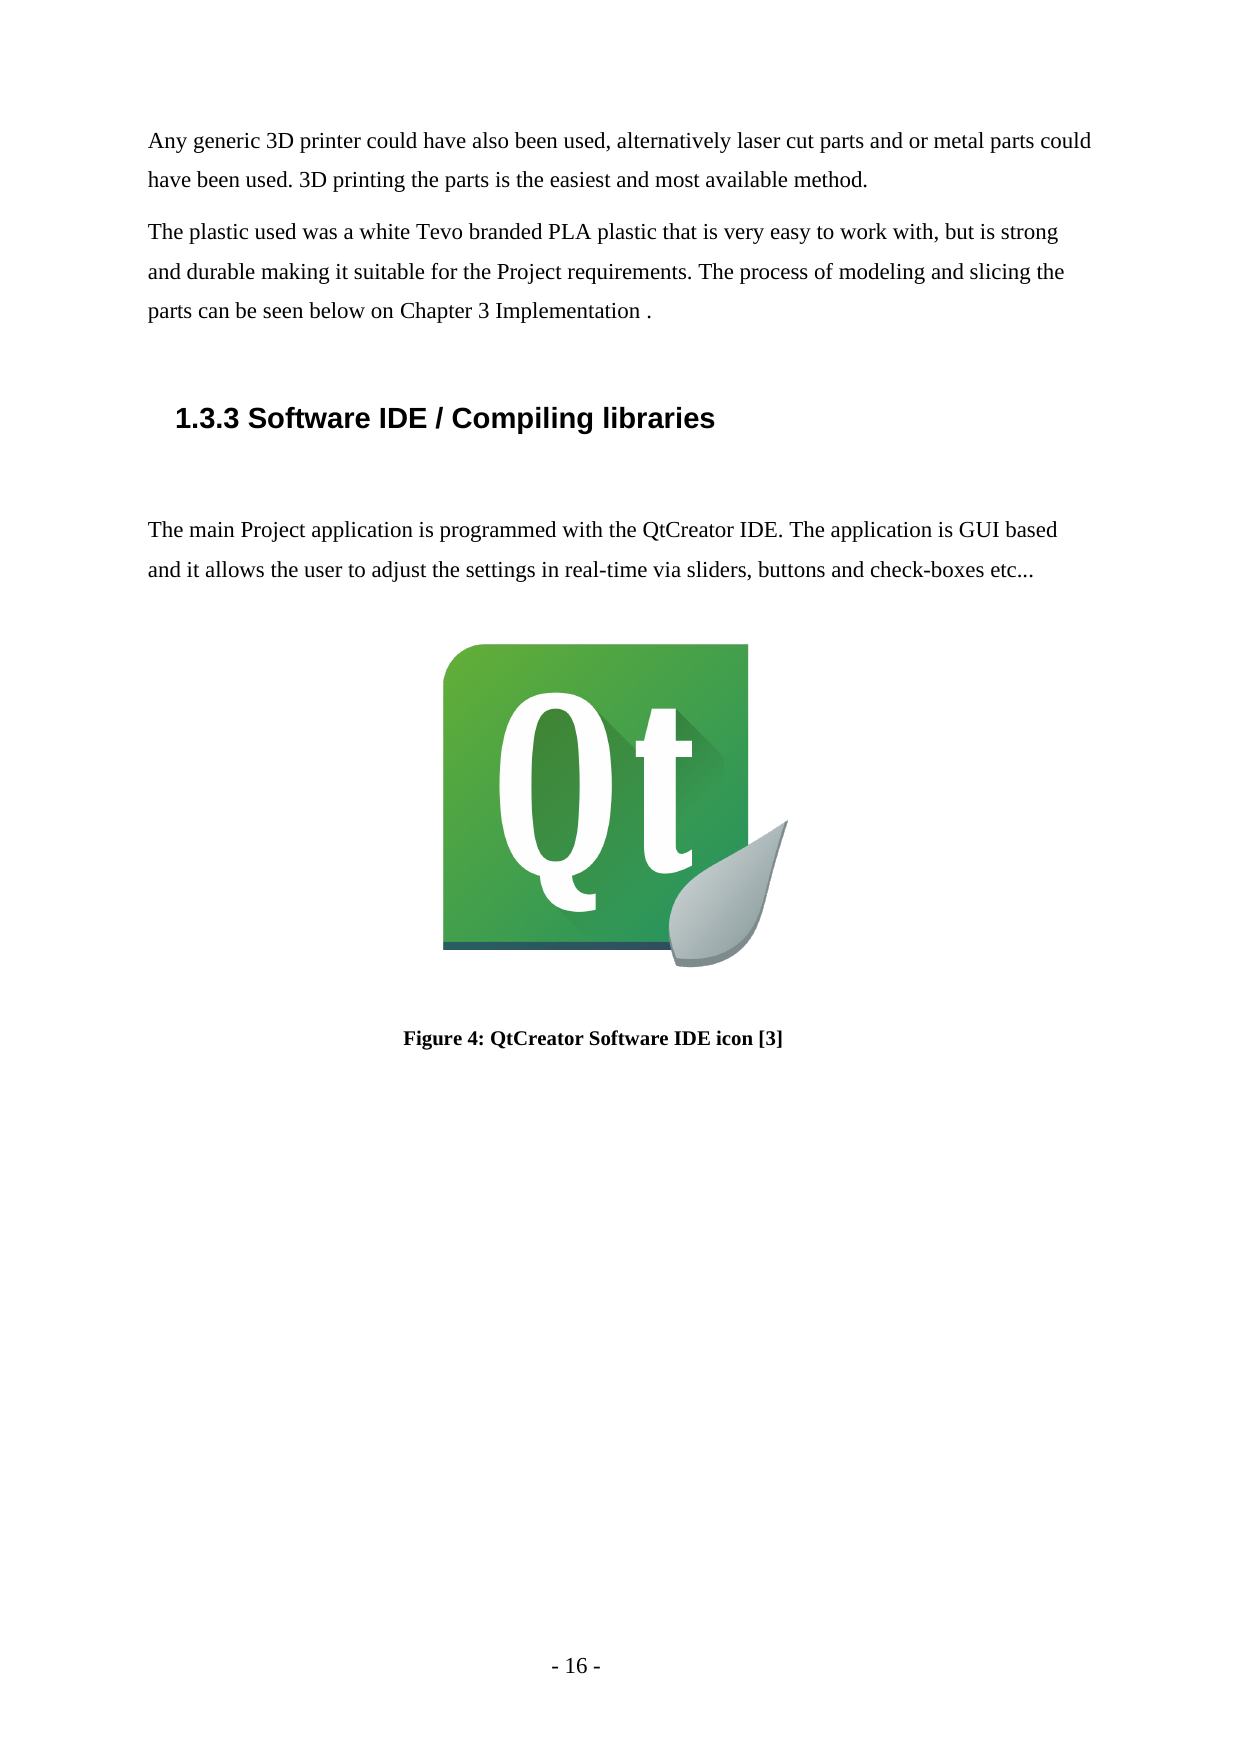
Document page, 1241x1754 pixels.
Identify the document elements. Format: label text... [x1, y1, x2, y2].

text Any generic 3D printer could have also been used, alternatively laser cut parts and or metal parts could have been used. 3D printing the parts is the easiest and most available method. [148, 127, 1092, 193]
text The main Project application is programmed with the QtCreator IDE. The application is GUI based and it allows the user to adjust the settings in real-time via sliders, buttons and check-boxes etc... [148, 516, 1092, 582]
subtitle 1.3.3 Software IDE / Compiling libraries [175, 401, 1092, 435]
text Figure 4: QtCreator Software IDE icon [3] [403, 998, 788, 1050]
text The plastic used was a white Tevo branded PLA plastic that is very easy to work with, but is strong and durable making it suitable for the Project requirements. The process of modeling and slicing the parts can be seen below on Chapter 3 Implementation . [148, 218, 1092, 324]
picture [403, 612, 788, 998]
